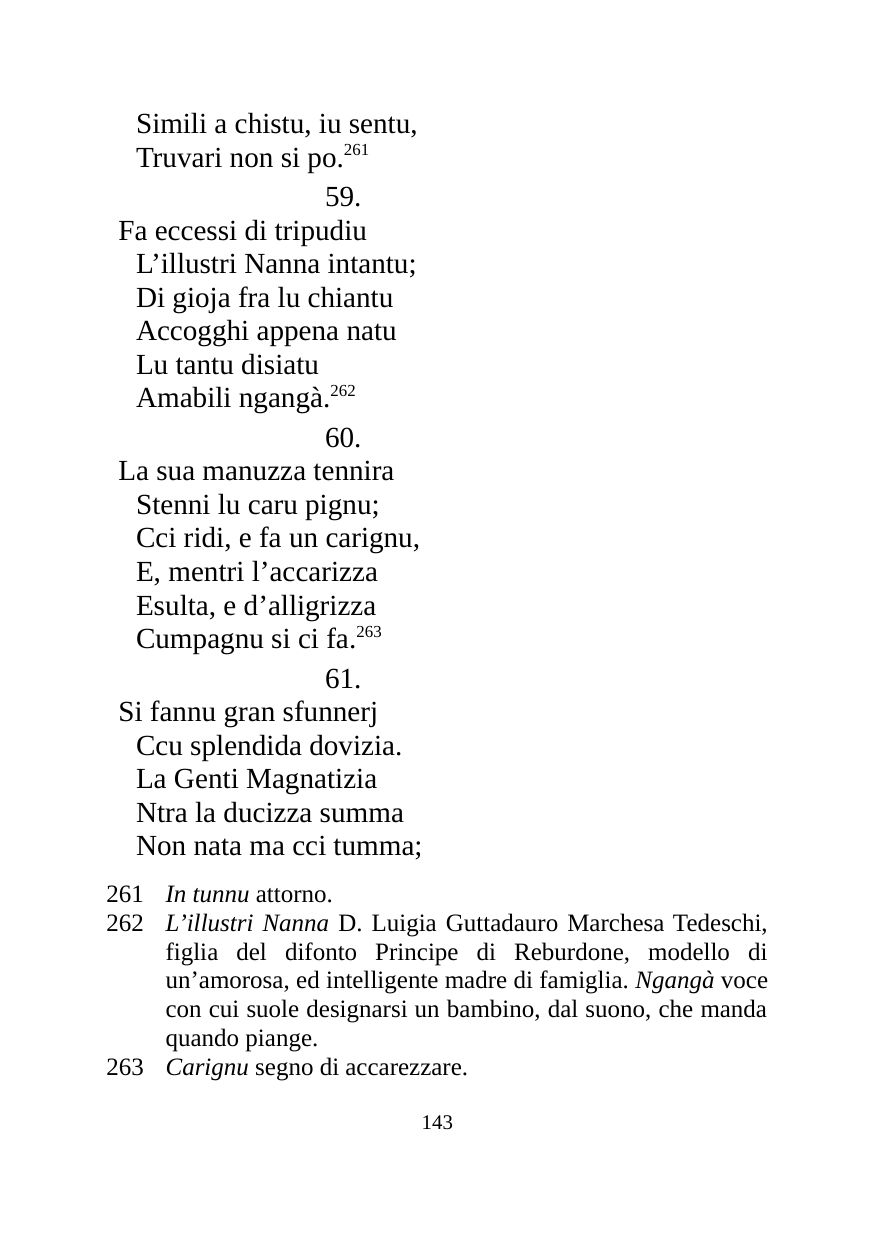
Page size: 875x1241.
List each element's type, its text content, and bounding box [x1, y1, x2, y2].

text 59. [325, 179, 768, 213]
text Fa eccessi di tripudiu L’illustri Nanna intantu; Di gioja fra lu chiantu Accogghi appena natu Lu tantu disiatu Amabili ngangà. [118, 213, 768, 414]
text In tunnu attorno. [106, 879, 768, 908]
text Carignu segno di accarezzare. [106, 1052, 768, 1080]
text L’illustri Nanna D. Luigia Guttadauro Marchesa Tedeschi, figlia del difonto Principe di Reburdone, modello di un’amorosa, ed intelligente madre di famiglia. Ngangà voce con cui suole designarsi un bambino, dal suono, che manda quando piange. [106, 908, 768, 1052]
text La sua manuzza tennira Stenni lu caru pignu; Cci ridi, e fa un carignu, E, mentri l’accarizza Esulta, e d’alligrizza Cumpagnu si ci fa. [118, 453, 768, 655]
text 61. [325, 661, 768, 694]
text Si fannu gran sfunnerj Ccu splendida dovizia. La Genti Magnatizia Ntra la ducizza summa Non nata ma cci tumma; [118, 694, 768, 862]
text 60. [325, 420, 768, 453]
text Simili a chistu, iu sentu, Truvari non si po. [118, 106, 768, 173]
